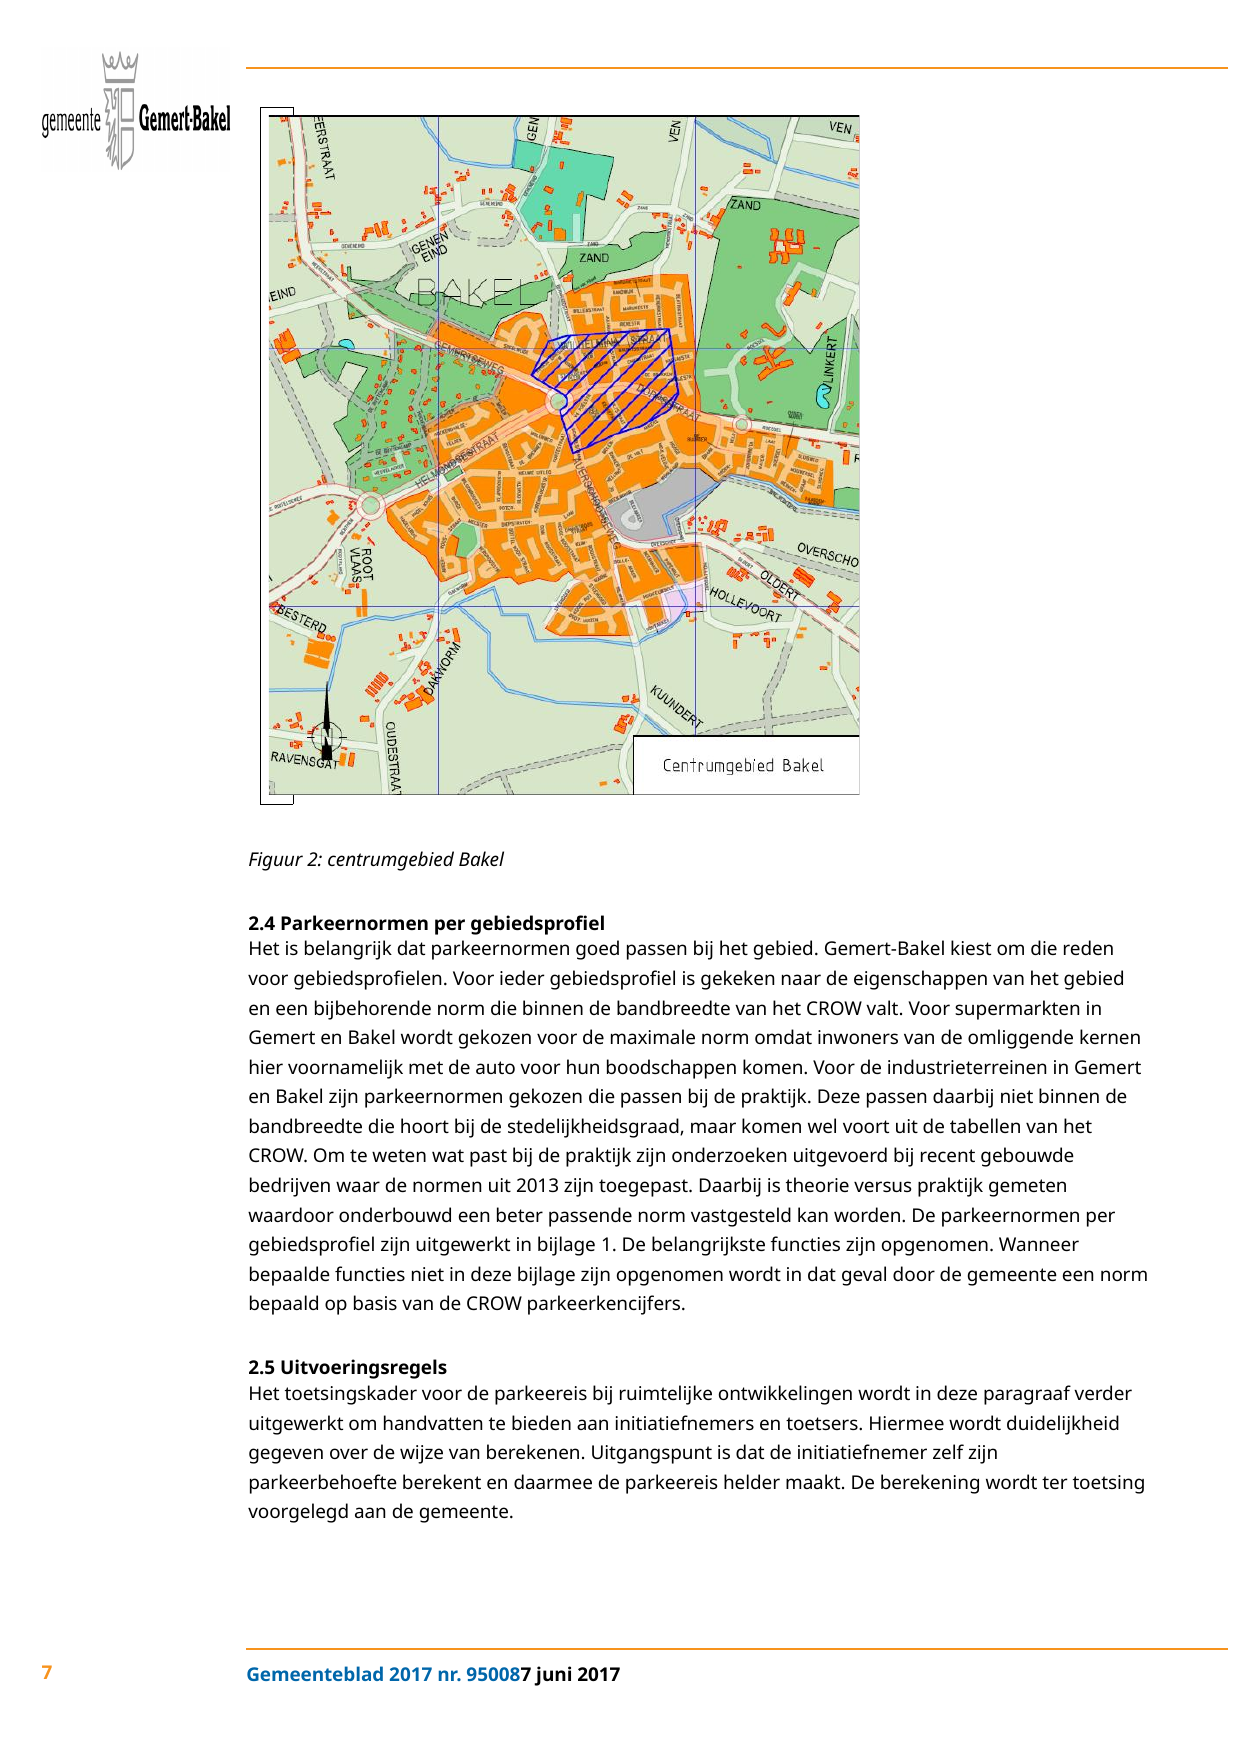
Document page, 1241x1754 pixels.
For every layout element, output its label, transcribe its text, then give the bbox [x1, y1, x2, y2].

picture [268, 115, 860, 795]
text Figuur 2: centrumgebied Bakel [248, 846, 1152, 872]
text 2.4 Parkeernormen per gebiedsprofiel [248, 910, 1152, 936]
text 2.5 Uitvoeringsregels [248, 1354, 1152, 1380]
text Het toetsingskader voor de parkeereis bij ruimtelijke ontwikkelingen wordt in deze paragraaf verder uitgewerkt om handvatten te bieden aan initiatiefnemers en toetsers. Hiermee wordt duidelijkheid gegeven over de wijze van berekenen. Uitgangspunt is dat de initiatiefnemer zelf zijn parkeerbehoefte berekent en daarmee de parkeereis helder maakt. De berekening wordt ter toetsing voorgelegd aan de gemeente. [248, 1380, 1152, 1524]
text Het is belangrijk dat parkeernormen goed passen bij het gebied. Gemert-Bakel kiest om die reden voor gebiedsprofielen. Voor ieder gebiedsprofiel is gekeken naar de eigenschappen van het gebied en een bijbehorende norm die binnen de bandbreedte van het CROW valt. Voor supermarkten in Gemert en Bakel wordt gekozen voor de maximale norm omdat inwoners van de omliggende kernen hier voornamelijk met de auto voor hun boodschappen komen. Voor de industrieterreinen in Gemert en Bakel zijn parkeernormen gekozen die passen bij de praktijk. Deze passen daarbij niet binnen de bandbreedte die hoort bij de stedelijkheidsgraad, maar komen wel voort uit de tabellen van het CROW. Om te weten wat past bij de praktijk zijn onderzoeken uitgevoerd bij recent gebouwde bedrijven waar de normen uit 2013 zijn toegepast. Daarbij is theorie versus praktijk gemeten waardoor onderbouwd een beter passende norm vastgesteld kan worden. De parkeernormen per gebiedsprofiel zijn uitgewerkt in bijlage 1. De belangrijkste functies zijn opgenomen. Wanneer bepaalde functies niet in deze bijlage zijn opgenomen wordt in dat geval door de gemeente een norm bepaald op basis van de CROW parkeerkencijfers. [248, 936, 1152, 1316]
picture [41, 47, 231, 172]
